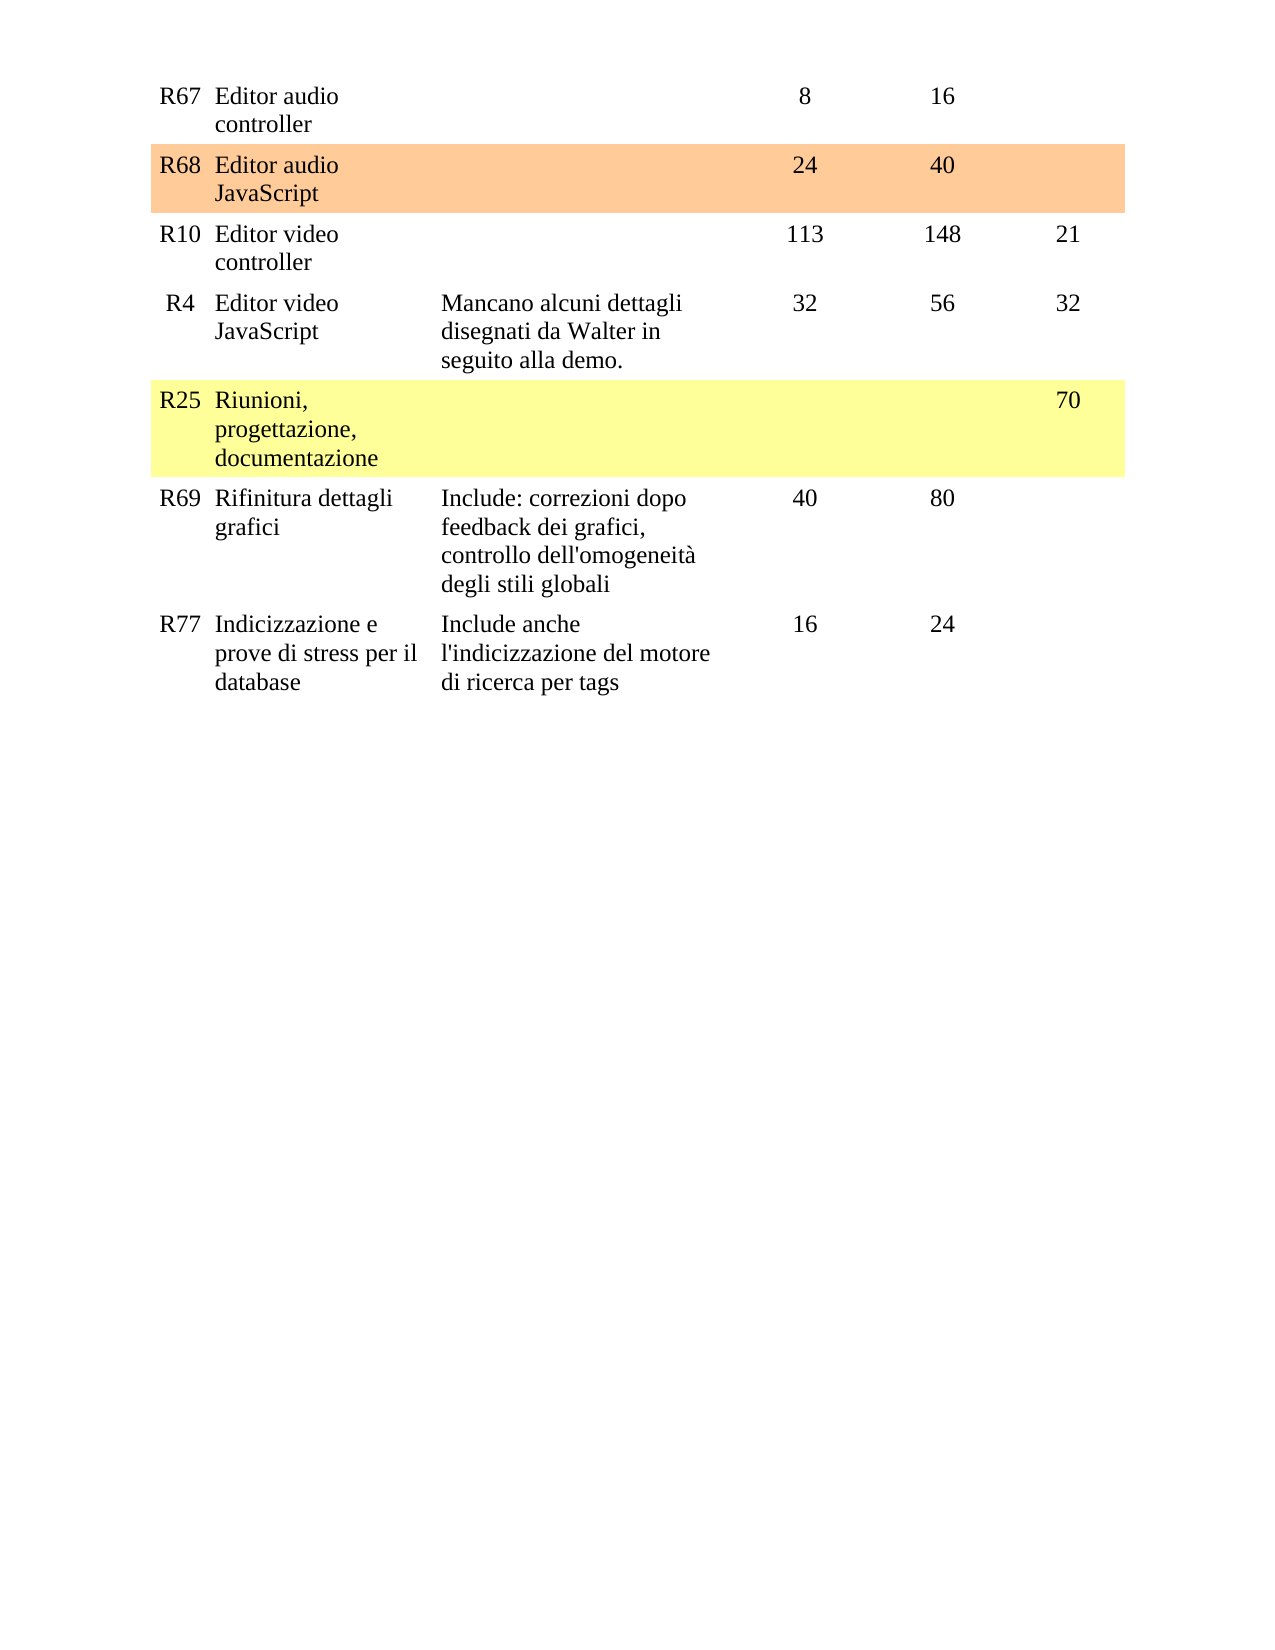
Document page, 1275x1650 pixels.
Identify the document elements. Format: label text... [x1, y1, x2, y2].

table_cell [874, 742, 1011, 782]
table_cell 24 [736, 144, 874, 213]
table_cell [435, 943, 736, 983]
table_cell Editor video controller [209, 213, 435, 282]
table_cell [209, 1104, 435, 1144]
table_cell [151, 742, 209, 782]
table_cell [1011, 782, 1125, 822]
table_cell [874, 1104, 1011, 1144]
table_cell [435, 380, 736, 477]
table_cell R4 [151, 282, 209, 379]
table_cell [435, 1104, 736, 1144]
table_cell [435, 75, 736, 144]
table_cell [736, 1063, 874, 1103]
table_cell [874, 983, 1011, 1023]
table_cell [435, 903, 736, 943]
table_cell [736, 822, 874, 862]
table_cell [435, 144, 736, 213]
table_cell [209, 782, 435, 822]
table_cell [151, 983, 209, 1023]
table_cell Indicizzazione e prove di stress per il database [209, 604, 435, 701]
table_cell [435, 862, 736, 902]
table_cell 148 [874, 213, 1011, 282]
table_cell 16 [736, 604, 874, 701]
table_cell [151, 782, 209, 822]
table_cell Include anche l'indicizzazione del motore di ricerca per tags [435, 604, 736, 701]
table_cell R69 [151, 477, 209, 604]
table_cell Editor audio controller [209, 75, 435, 144]
table_cell [874, 701, 1011, 742]
table_cell [736, 862, 874, 902]
table_cell [209, 822, 435, 862]
table_cell [736, 943, 874, 983]
table_cell [209, 701, 435, 742]
table_cell [736, 742, 874, 782]
table_cell 80 [874, 477, 1011, 604]
table_cell 40 [874, 144, 1011, 213]
table_cell [435, 213, 736, 282]
table_cell [1011, 943, 1125, 983]
table_cell [209, 943, 435, 983]
table_cell [736, 701, 874, 742]
table_cell [1011, 477, 1125, 604]
table_cell [1011, 983, 1125, 1023]
table_cell [209, 903, 435, 943]
table_cell 32 [1011, 282, 1125, 379]
table_cell R10 [151, 213, 209, 282]
table_cell [151, 1063, 209, 1103]
table_cell [435, 742, 736, 782]
table_cell [736, 903, 874, 943]
table_cell [874, 782, 1011, 822]
table_cell 32 [736, 282, 874, 379]
table_cell [435, 983, 736, 1023]
table_cell [151, 862, 209, 902]
table_cell [435, 1023, 736, 1063]
table_cell 40 [736, 477, 874, 604]
table_cell [1011, 1063, 1125, 1103]
table_cell [435, 1063, 736, 1103]
table_cell [874, 380, 1011, 477]
table_cell [435, 701, 736, 742]
table_cell 113 [736, 213, 874, 282]
table_cell [209, 742, 435, 782]
table_cell R77 [151, 604, 209, 701]
table_cell [209, 862, 435, 902]
table_cell [209, 1023, 435, 1063]
table_cell [151, 701, 209, 742]
table_cell [1011, 1104, 1125, 1144]
table_cell [151, 903, 209, 943]
table_cell [1011, 862, 1125, 902]
table_cell [874, 862, 1011, 902]
table_cell R68 [151, 144, 209, 213]
table_cell [435, 782, 736, 822]
table_cell [736, 782, 874, 822]
table_cell 24 [874, 604, 1011, 701]
table_cell Rifinitura dettagli grafici [209, 477, 435, 604]
table_cell [874, 822, 1011, 862]
table_cell [736, 1023, 874, 1063]
table_cell [435, 822, 736, 862]
table_cell Riunioni, progettazione, documentazione [209, 380, 435, 477]
table_cell [1011, 903, 1125, 943]
table_cell 8 [736, 75, 874, 144]
table_cell [1011, 742, 1125, 782]
table_cell [1011, 75, 1125, 144]
table_cell Editor video JavaScript [209, 282, 435, 379]
table_cell Editor audio JavaScript [209, 144, 435, 213]
table_cell [151, 943, 209, 983]
table_cell [736, 380, 874, 477]
table_cell [151, 822, 209, 862]
table_cell Mancano alcuni dettagli disegnati da Walter in seguito alla demo. [435, 282, 736, 379]
table_cell [874, 1063, 1011, 1103]
table_cell [874, 1023, 1011, 1063]
table_cell [1011, 144, 1125, 213]
table_cell [209, 1063, 435, 1103]
table_cell [1011, 604, 1125, 701]
table_cell R25 [151, 380, 209, 477]
table_cell [736, 983, 874, 1023]
table_cell [209, 983, 435, 1023]
table_cell 16 [874, 75, 1011, 144]
table_cell 56 [874, 282, 1011, 379]
table_cell [1011, 1023, 1125, 1063]
table_cell 70 [1011, 380, 1125, 477]
table_cell [1011, 822, 1125, 862]
table_cell Include: correzioni dopo feedback dei grafici, controllo dell'omogeneità degli stili globali [435, 477, 736, 604]
table_cell [874, 943, 1011, 983]
table_cell [1011, 701, 1125, 742]
table_cell [736, 1104, 874, 1144]
table_cell [151, 1104, 209, 1144]
table_cell [874, 903, 1011, 943]
table_cell [151, 1023, 209, 1063]
table_cell R67 [151, 75, 209, 144]
table_cell 21 [1011, 213, 1125, 282]
